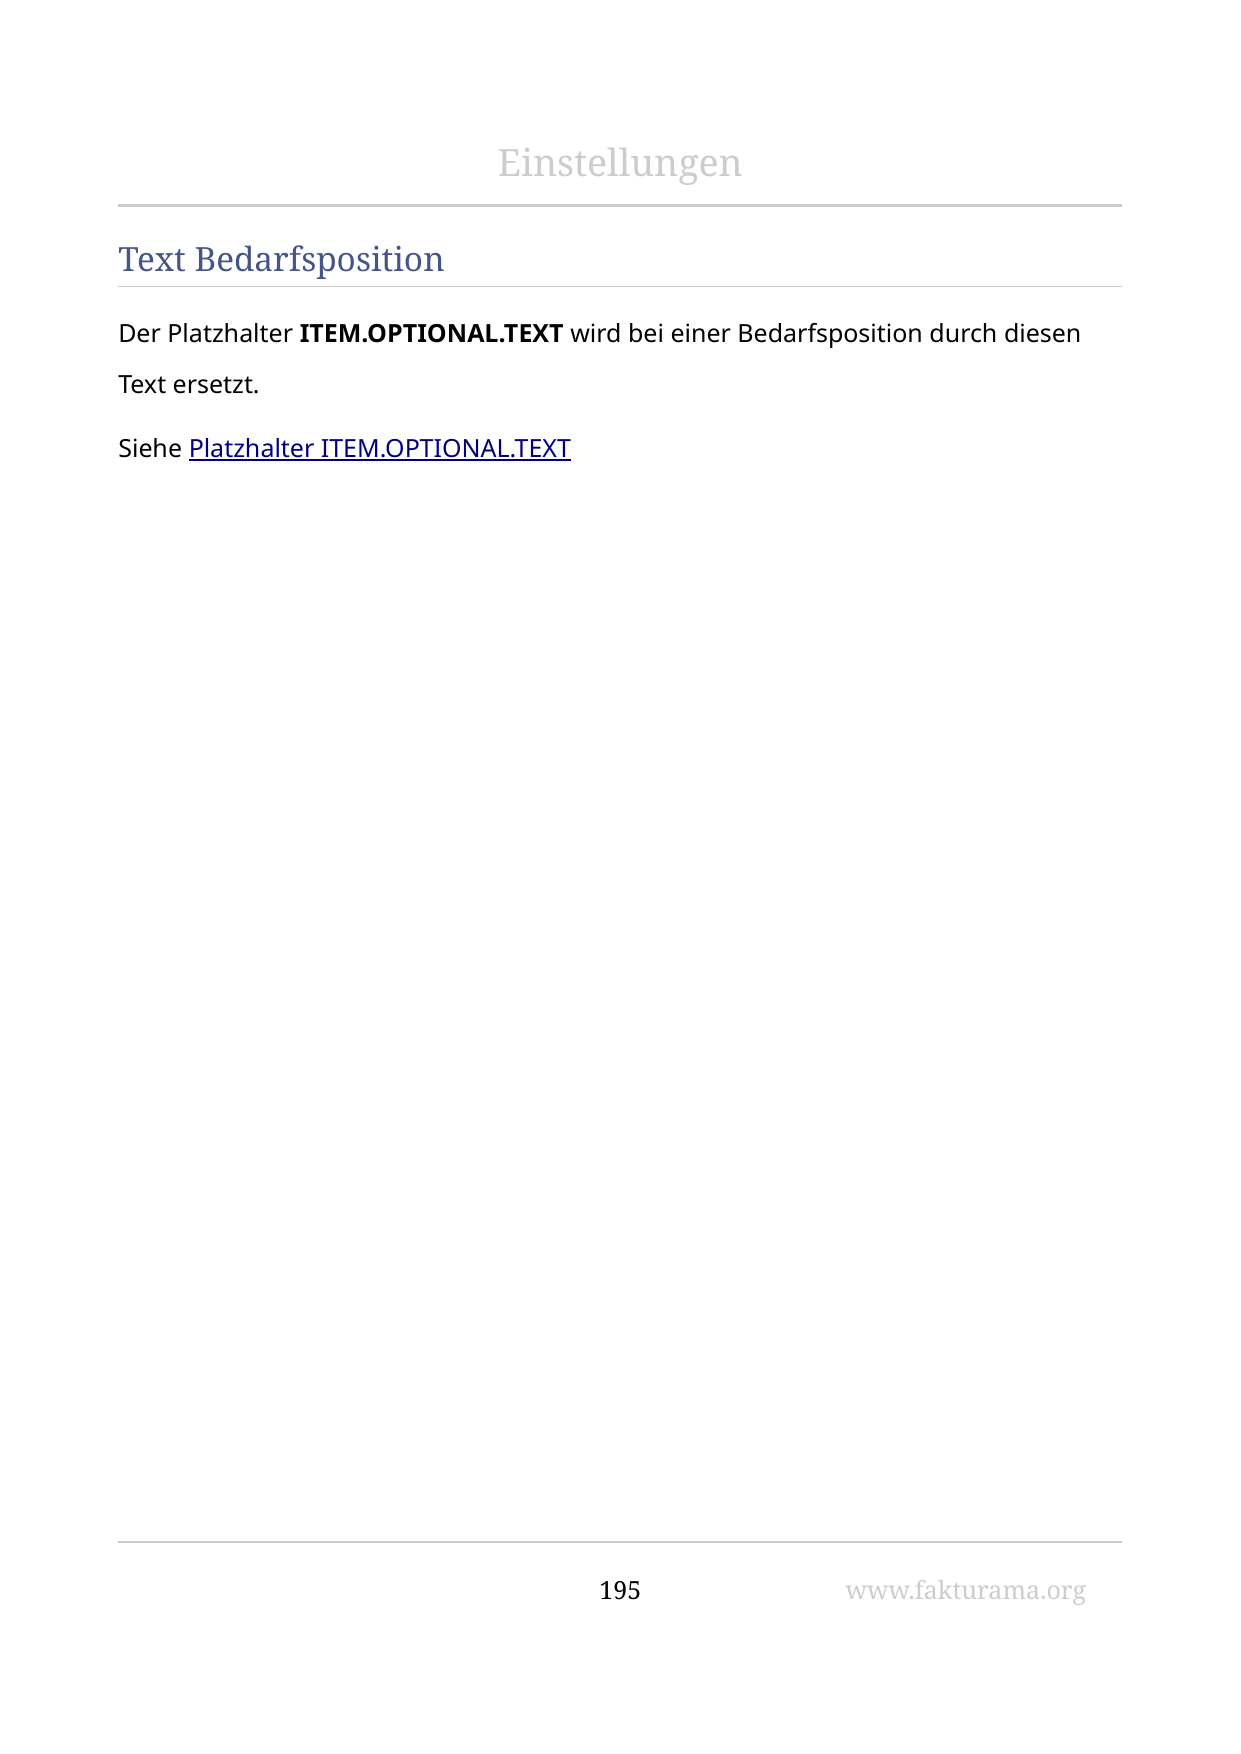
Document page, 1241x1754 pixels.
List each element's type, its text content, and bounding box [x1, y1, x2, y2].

text Siehe Platzhalter ITEM.OPTIONAL.TEXT [118, 430, 1122, 464]
subtitle Text Bedarfsposition [118, 236, 1122, 286]
text Der Platzhalter ITEM.OPTIONAL.TEXT wird bei einer Bedarfsposition durch diesen Text ersetzt. [118, 316, 1122, 401]
